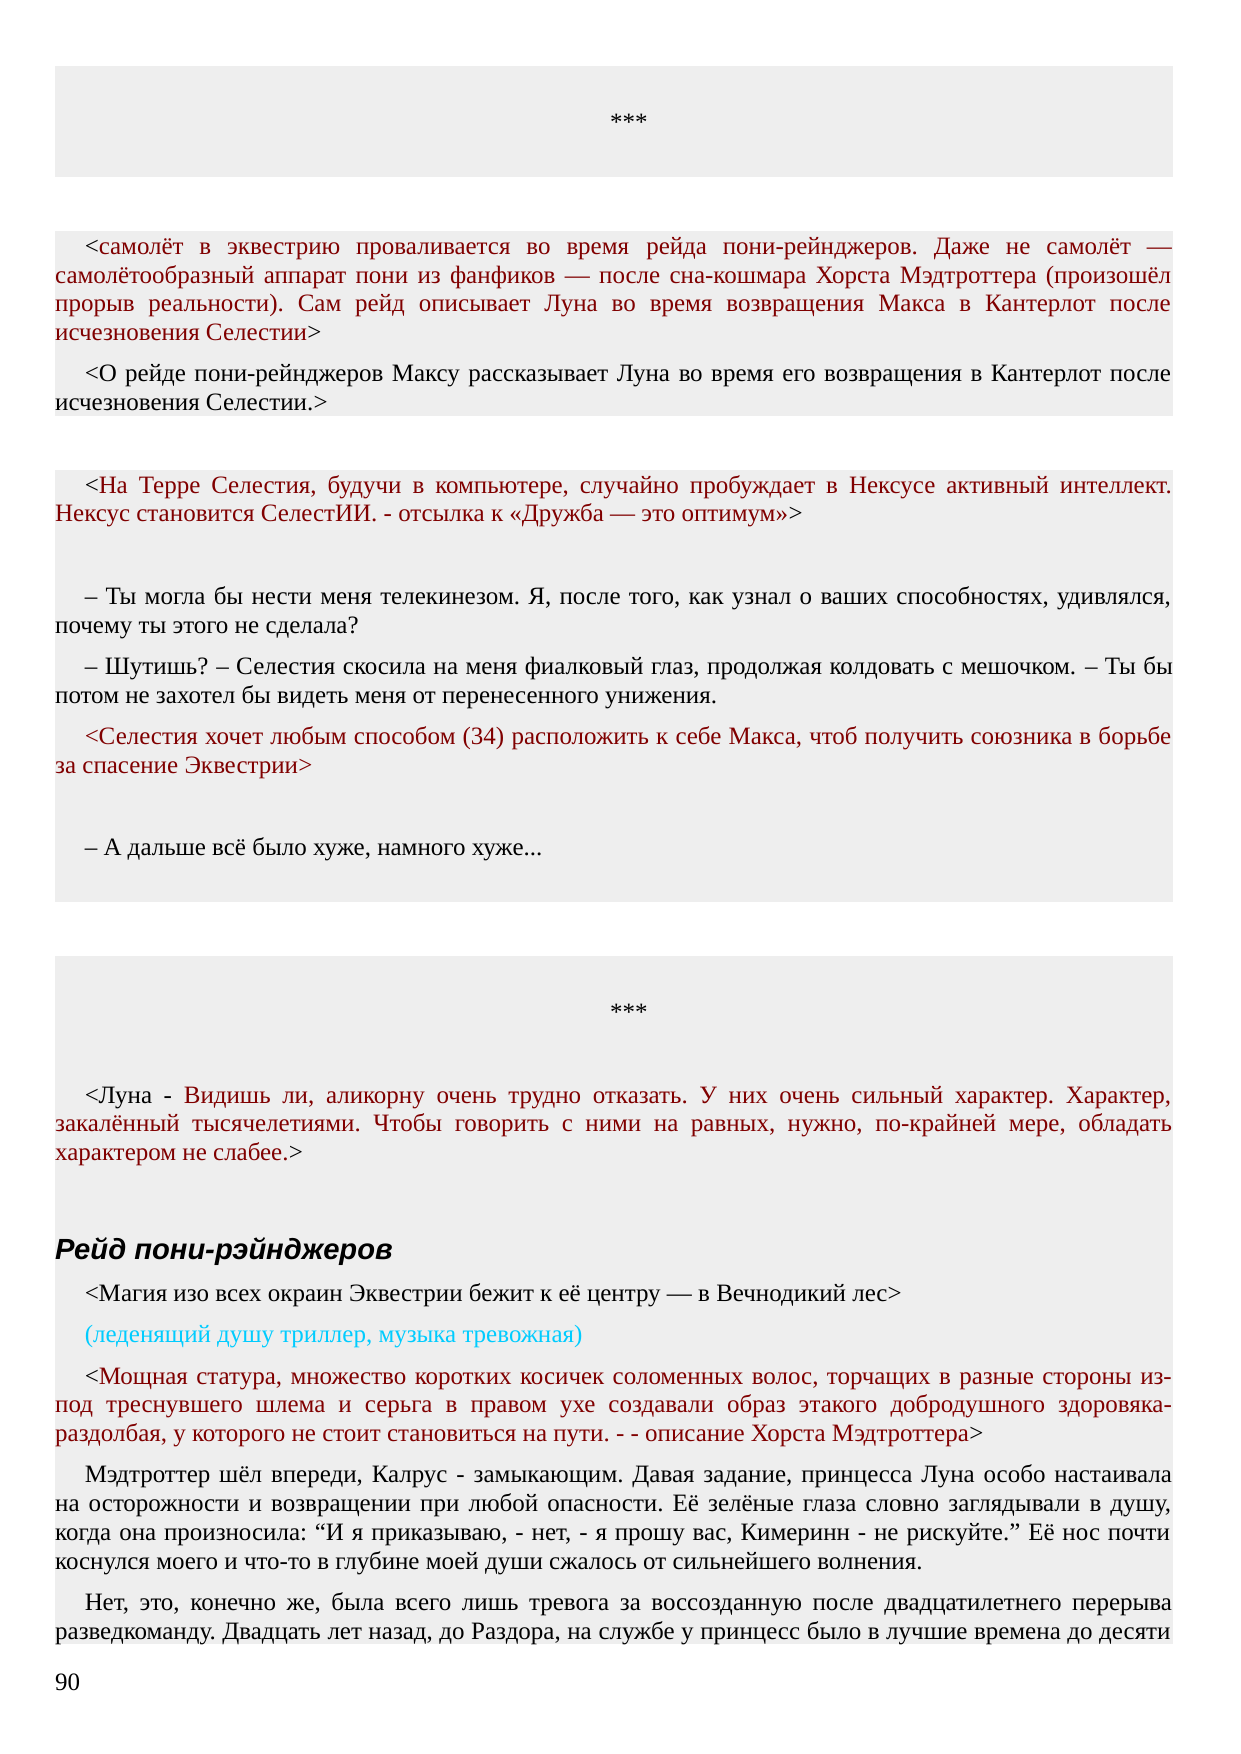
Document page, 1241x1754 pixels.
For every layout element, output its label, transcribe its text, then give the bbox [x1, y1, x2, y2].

text <Селестия хочет любым способом (34) расположить к себе Макса, чтоб получить союзника в борьбе за спасение Эквестрии> [55, 721, 1173, 778]
text Нет, это, конечно же, была всего лишь тревога за воссозданную после двадцатилетнего перерыва разведкоманду. Двадцать лет назад, до Раздора, на службе у принцесс было в лучшие времена до десяти [55, 1587, 1173, 1644]
text *** [55, 997, 1173, 1026]
text <Луна - Видишь ли, аликорну очень трудно отказать. У них очень сильный характер. Характер, закалённый тысячелетиями. Чтобы говорить с ними на равных, нужно, по-крайней мере, обладать характером не слабее.> [55, 1080, 1173, 1166]
text – А дальше всё было хуже, намного хуже... [55, 832, 1173, 861]
text Мэдтроттер шёл впереди, Калрус - замыкающим. Давая задание, принцесса Луна особо настаивала на осторожности и возвращении при любой опасности. Её зелёные глаза словно заглядывали в душу, когда она произносила: “И я приказываю, - нет, - я прошу вас, Кимеринн - не рискуйте.” Её нос почти коснулся моего и что-то в глубине моей души сжалось от сильнейшего волнения. [55, 1459, 1173, 1574]
text – Шутишь? – Селестия скосила на меня фиалковый глаз, продолжая колдовать с мешочком. – Ты бы потом не захотел бы видеть меня от перенесенного унижения. [55, 651, 1173, 708]
text *** [55, 107, 1173, 136]
text <Магия изо всех окраин Эквестрии бежит к её центру — в Вечнодикий лес> [55, 1278, 1173, 1307]
text <Мощная статура, множество коротких косичек соломенных волос, торчащих в разные стороны из-под треснувшего шлема и серьга в правом ухе создавали образ этакого добродушного здоровяка-раздолбая, у которого не стоит становиться на пути. - - описание Хорста Мэдтроттера> [55, 1361, 1173, 1447]
text (леденящий душу триллер, музыка тревожная) [55, 1319, 1173, 1348]
text <самолёт в эквестрию проваливается во время рейда пони-рейнджеров. Даже не самолёт — самолётообразный аппарат пони из фанфиков — после сна-кошмара Хорста Мэдтроттера (произошёл прорыв реальности). Сам рейд описывает Луна во время возвращения Макса в Кантерлот после исчезновения Селестии> [55, 231, 1173, 346]
subtitle Рейд пони-рэйнджеров [55, 1232, 1173, 1266]
text <На Терре Селестия, будучи в компьютере, случайно пробуждает в Нексусе активный интеллект. Нексус становится СелестИИ. - отсылка к «Дружба — это оптимум»> [55, 470, 1173, 527]
text <О рейде пони-рейнджеров Максу рассказывает Луна во время его возвращения в Кантерлот после исчезновения Селестии.> [55, 358, 1173, 416]
text – Ты могла бы нести меня телекинезом. Я, после того, как узнал о ваших способностях, удивлялся, почему ты этого не сделала? [55, 581, 1173, 638]
